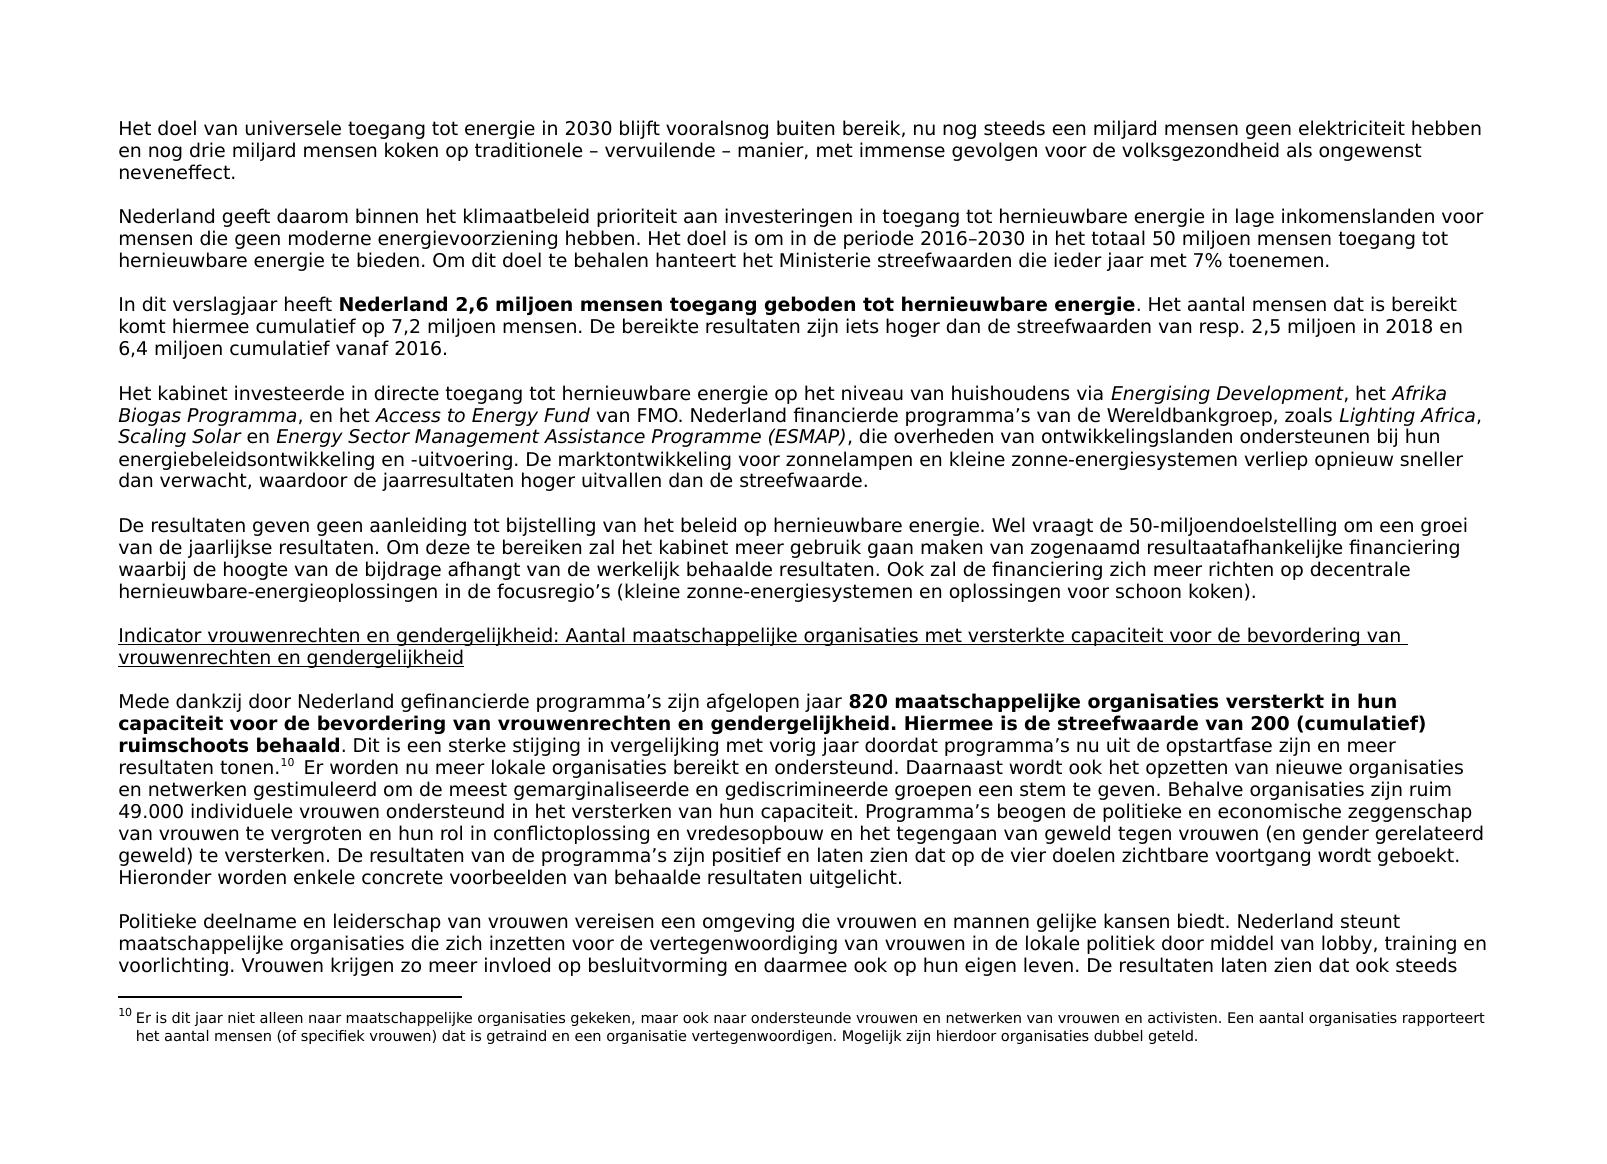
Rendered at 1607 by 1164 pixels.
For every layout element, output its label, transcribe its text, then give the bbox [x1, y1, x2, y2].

text Nederland geeft daarom binnen het klimaatbeleid prioriteit aan investeringen in toegang tot hernieuwbare energie in lage inkomenslanden voor mensen die geen moderne energievoorziening hebben. Het doel is om in de periode 2016–2030 in het totaal 50 miljoen mensen toegang tot hernieuwbare energie te bieden. Om dit doel te behalen hanteert het Ministerie streefwaarden die ieder jaar met 7% toenemen. [118, 206, 1488, 272]
text Het doel van universele toegang tot energie in 2030 blijft vooralsnog buiten bereik, nu nog steeds een miljard mensen geen elektriciteit hebben en nog drie miljard mensen koken op traditionele – vervuilende – manier, met immense gevolgen voor de volksgezondheid als ongewenst neveneffect. [118, 118, 1488, 184]
text De resultaten geven geen aanleiding tot bijstelling van het beleid op hernieuwbare energie. Wel vraagt de 50-miljoendoelstelling om een groei van de jaarlijkse resultaten. Om deze te bereiken zal het kabinet meer gebruik gaan maken van zogenaamd resultaatafhankelijke financiering waarbij de hoogte van de bijdrage afhangt van de werkelijk behaalde resultaten. Ook zal de financiering zich meer richten op decentrale hernieuwbare-energieoplossingen in de focusregio’s (kleine zonne-energiesystemen en oplossingen voor schoon koken). [118, 514, 1488, 602]
text Het kabinet investeerde in directe toegang tot hernieuwbare energie op het niveau van huishoudens via Energising Development, het Afrika Biogas Programma, en het Access to Energy Fund van FMO. Nederland financierde programma’s van de Wereldbankgroep, zoals Lighting Africa, Scaling Solar en Energy Sector Management Assistance Programme (ESMAP), die overheden van ontwikkelingslanden ondersteunen bij hun energiebeleidsontwikkeling en -uitvoering. De marktontwikkeling voor zonnelampen en kleine zonne-energiesystemen verliep opnieuw sneller dan verwacht, waardoor de jaarresultaten hoger uitvallen dan de streefwaarde. [118, 382, 1488, 492]
text Politieke deelname en leiderschap van vrouwen vereisen een omgeving die vrouwen en mannen gelijke kansen biedt. Nederland steunt maatschappelijke organisaties die zich inzetten voor de vertegenwoordiging van vrouwen in de lokale politiek door middel van lobby, training en voorlichting. Vrouwen krijgen zo meer invloed op besluitvorming en daarmee ook op hun eigen leven. De resultaten laten zien dat ook steeds [118, 911, 1488, 977]
text Mede dankzij door Nederland gefinancierde programma’s zijn afgelopen jaar 820 maatschappelijke organisaties versterkt in hun capaciteit voor de bevordering van vrouwenrechten en gendergelijkheid. Hiermee is de streefwaarde van 200 (cumulatief) ruimschoots behaald. Dit is een sterke stijging in vergelijking met vorig jaar doordat programma’s nu uit de opstartfase zijn en meer resultaten tonen. Er worden nu meer lokale organisaties bereikt en ondersteund. Daarnaast wordt ook het opzetten van nieuwe organisaties en netwerken gestimuleerd om de meest gemarginaliseerde en gediscrimineerde groepen een stem te geven. Behalve organisaties zijn ruim 49.000 individuele vrouwen ondersteund in het versterken van hun capaciteit. Programma’s beogen de politieke en economische zeggenschap van vrouwen te vergroten en hun rol in conflictoplossing en vredesopbouw en het tegengaan van geweld tegen vrouwen (en gender gerelateerd geweld) te versterken. De resultaten van de programma’s zijn positief en laten zien dat op de vier doelen zichtbare voortgang wordt geboekt. Hieronder worden enkele concrete voorbeelden van behaalde resultaten uitgelicht. [118, 691, 1488, 889]
text In dit verslagjaar heeft Nederland 2,6 miljoen mensen toegang geboden tot hernieuwbare energie. Het aantal mensen dat is bereikt komt hiermee cumulatief op 7,2 miljoen mensen. De bereikte resultaten zijn iets hoger dan de streefwaarden van resp. 2,5 miljoen in 2018 en 6,4 miljoen cumulatief vanaf 2016. [118, 294, 1488, 360]
text Er is dit jaar niet alleen naar maatschappelijke organisaties gekeken, maar ook naar ondersteunde vrouwen en netwerken van vrouwen en activisten. Een aantal organisaties rapporteert het aantal mensen (of specifiek vrouwen) dat is getraind en een organisatie vertegenwoordigen. Mogelijk zijn hierdoor organisaties dubbel geteld. [118, 1006, 1488, 1045]
subtitle Indicator vrouwenrechten en gendergelijkheid: Aantal maatschappelijke organisaties met versterkte capaciteit voor de bevordering van vrouwenrechten en gendergelijkheid [118, 625, 1488, 669]
